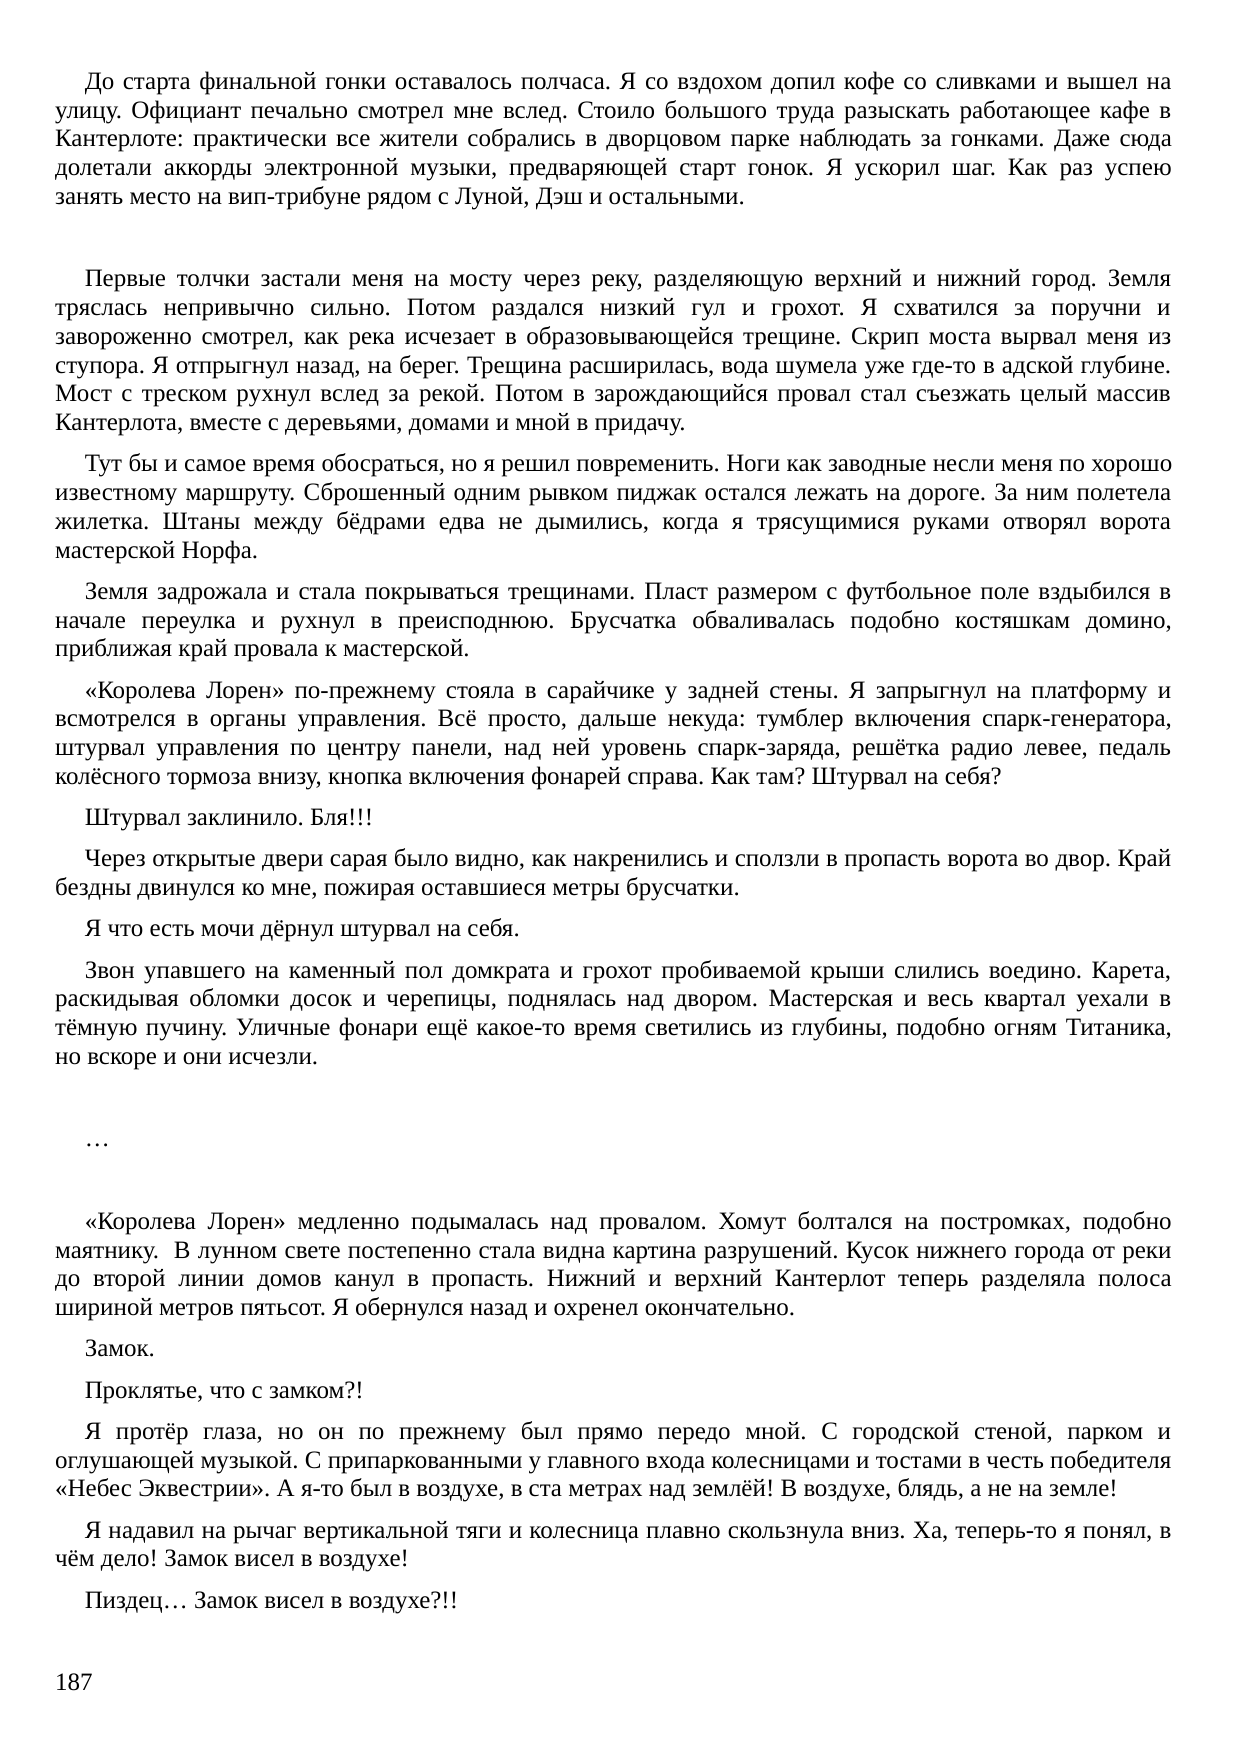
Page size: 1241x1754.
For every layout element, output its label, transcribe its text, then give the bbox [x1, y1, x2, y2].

text Тут бы и самое время обосраться, но я решил повременить. Ноги как заводные несли меня по хорошо известному маршруту. Сброшенный одним рывком пиджак остался лежать на дороге. За ним полетела жилетка. Штаны между бёдрами едва не дымились, когда я трясущимися руками отворял ворота мастерской Норфа. [55, 448, 1173, 563]
text До старта финальной гонки оставалось полчаса. Я со вздохом допил кофе со сливками и вышел на улицу. Официант печально смотрел мне вслед. Стоило большого труда разыскать работающее кафе в Кантерлоте: практически все жители собрались в дворцовом парке наблюдать за гонками. Даже сюда долетали аккорды электронной музыки, предваряющей старт гонок. Я ускорил шаг. Как раз успею занять место на вип-трибуне рядом с Луной, Дэш и остальными. [55, 66, 1173, 210]
text «Королева Лорен» по-прежнему стояла в сарайчике у задней стены. Я запрыгнул на платформу и всмотрелся в органы управления. Всё просто, дальше некуда: тумблер включения спарк-генератора, штурвал управления по центру панели, над ней уровень спарк-заряда, решётка радио левее, педаль колёсного тормоза внизу, кнопка включения фонарей справа. Как там? Штурвал на себя? [55, 675, 1173, 790]
text Штурвал заклинило. Бля!!! [55, 802, 1173, 831]
text Звон упавшего на каменный пол домкрата и грохот пробиваемой крыши слились воедино. Карета, раскидывая обломки досок и черепицы, поднялась над двором. Мастерская и весь квартал уехали в тёмную пучину. Уличные фонари ещё какое-то время светились из глубины, подобно огням Титаника, но вскоре и они исчезли. [55, 955, 1173, 1070]
text Проклятье, что с замком?! [55, 1375, 1173, 1403]
text «Королева Лорен» медленно подымалась над провалом. Хомут болтался на постромках, подобно маятнику. В лунном свете постепенно стала видна картина разрушений. Кусок нижнего города от реки до второй линии домов канул в пропасть. Нижний и верхний Кантерлот теперь разделяла полоса шириной метров пятьсот. Я обернулся назад и охренел окончательно. [55, 1206, 1173, 1321]
text Я протёр глаза, но он по прежнему был прямо передо мной. С городской стеной, парком и оглушающей музыкой. С припаркованными у главного входа колесницами и тостами в честь победителя «Небес Эквестрии». А я-то был в воздухе, в ста метрах над землёй! В воздухе, блядь, а не на земле! [55, 1416, 1173, 1502]
text Я надавил на рычаг вертикальной тяги и колесница плавно скользнула вниз. Ха, теперь-то я понял, в чём дело! Замок висел в воздухе! [55, 1515, 1173, 1572]
text Я что есть мочи дёрнул штурвал на себя. [55, 913, 1173, 942]
text Земля задрожала и стала покрываться трещинами. Пласт размером с футбольное поле вздыбился в начале переулка и рухнул в преисподнюю. Брусчатка обваливалась подобно костяшкам домино, приближая край провала к мастерской. [55, 576, 1173, 662]
text Замок. [55, 1333, 1173, 1362]
text … [55, 1123, 1173, 1152]
text Первые толчки застали меня на мосту через реку, разделяющую верхний и нижний город. Земля тряслась непривычно сильно. Потом раздался низкий гул и грохот. Я схватился за поручни и завороженно смотрел, как река исчезает в образовывающейся трещине. Скрип моста вырвал меня из ступора. Я отпрыгнул назад, на берег. Трещина расширилась, вода шумела уже где-то в адской глубине. Мост с треском рухнул вслед за рекой. Потом в зарождающийся провал стал съезжать целый массив Кантерлота, вместе с деревьями, домами и мной в придачу. [55, 263, 1173, 436]
text Пиздец… Замок висел в воздухе?!! [55, 1585, 1173, 1613]
text Через открытые двери сарая было видно, как накренились и сползли в пропасть ворота во двор. Край бездны двинулся ко мне, пожирая оставшиеся метры брусчатки. [55, 843, 1173, 901]
